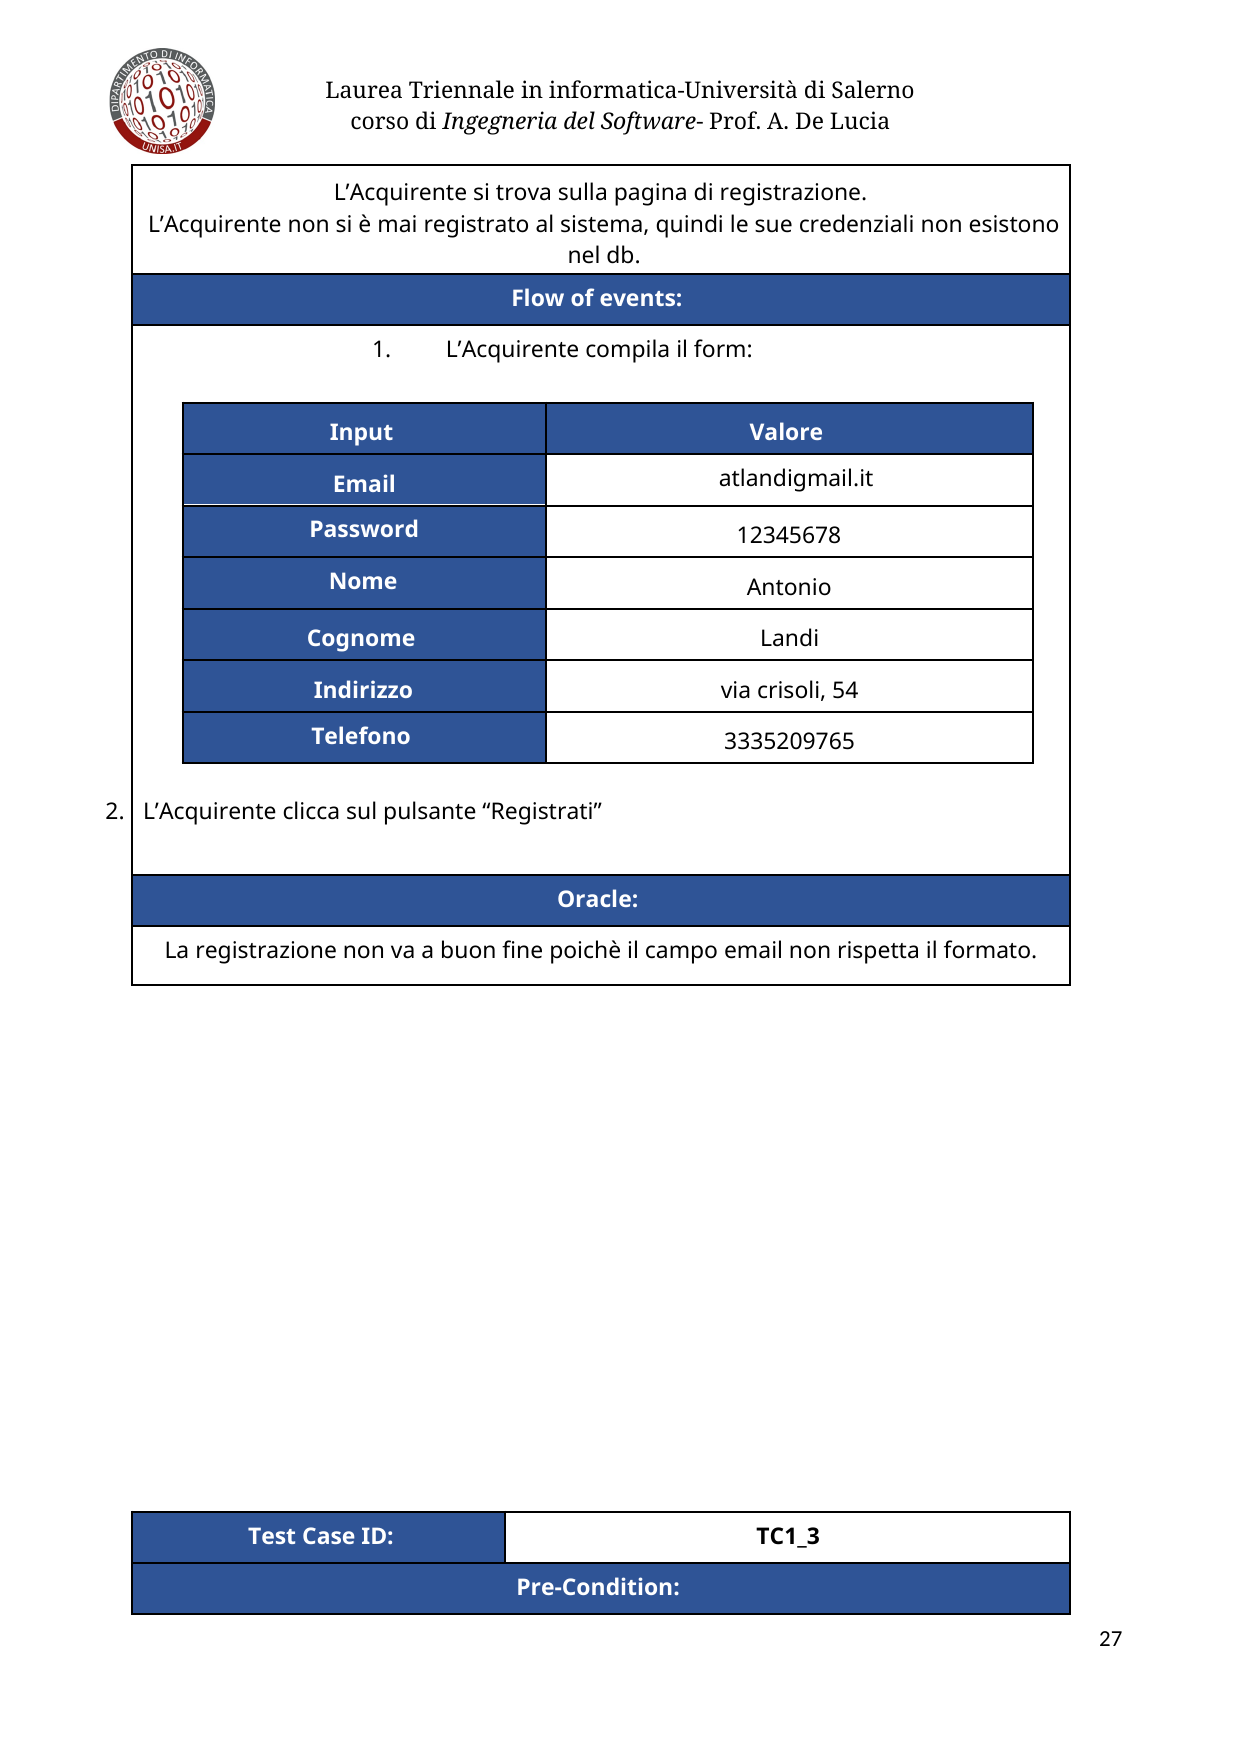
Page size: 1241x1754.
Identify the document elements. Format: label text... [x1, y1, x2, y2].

table_header TC1_3 [506, 1513, 1069, 1562]
table_cell La registrazione non va a buon fine poichè il campo email non rispetta il formato. [133, 927, 1069, 984]
table_cell 12345678 [547, 507, 1032, 556]
table_cell Cognome [184, 610, 545, 659]
table_header Test Case ID: [133, 1513, 504, 1562]
table_cell Indirizzo [184, 661, 545, 711]
table_cell Pre-Condition: [133, 1564, 1069, 1613]
table_cell Antonio [547, 558, 1032, 608]
table_cell Password [184, 507, 545, 556]
table_cell Oracle: [133, 876, 1069, 925]
table_cell L’Acquirente compila il form: L’Acquirente clicca sul pulsante “Registrati” [133, 326, 1069, 874]
table_cell Telefono [184, 713, 545, 762]
table_cell Flow of events: [133, 275, 1069, 324]
table_header Valore [547, 404, 1032, 453]
table_cell Nome [184, 558, 545, 608]
table_cell atlandigmail.it [547, 455, 1032, 504]
table_cell Email [184, 455, 545, 504]
table_cell 3335209765 [547, 713, 1032, 762]
table_cell via crisoli, 54 [547, 661, 1032, 711]
table_cell Landi [547, 610, 1032, 659]
table_header Input [184, 404, 545, 453]
table_cell L’Acquirente si trova sulla pagina di registrazione. L’Acquirente non si è mai registrato al sistema, quindi le sue credenziali non esistono nel db. [133, 166, 1069, 273]
